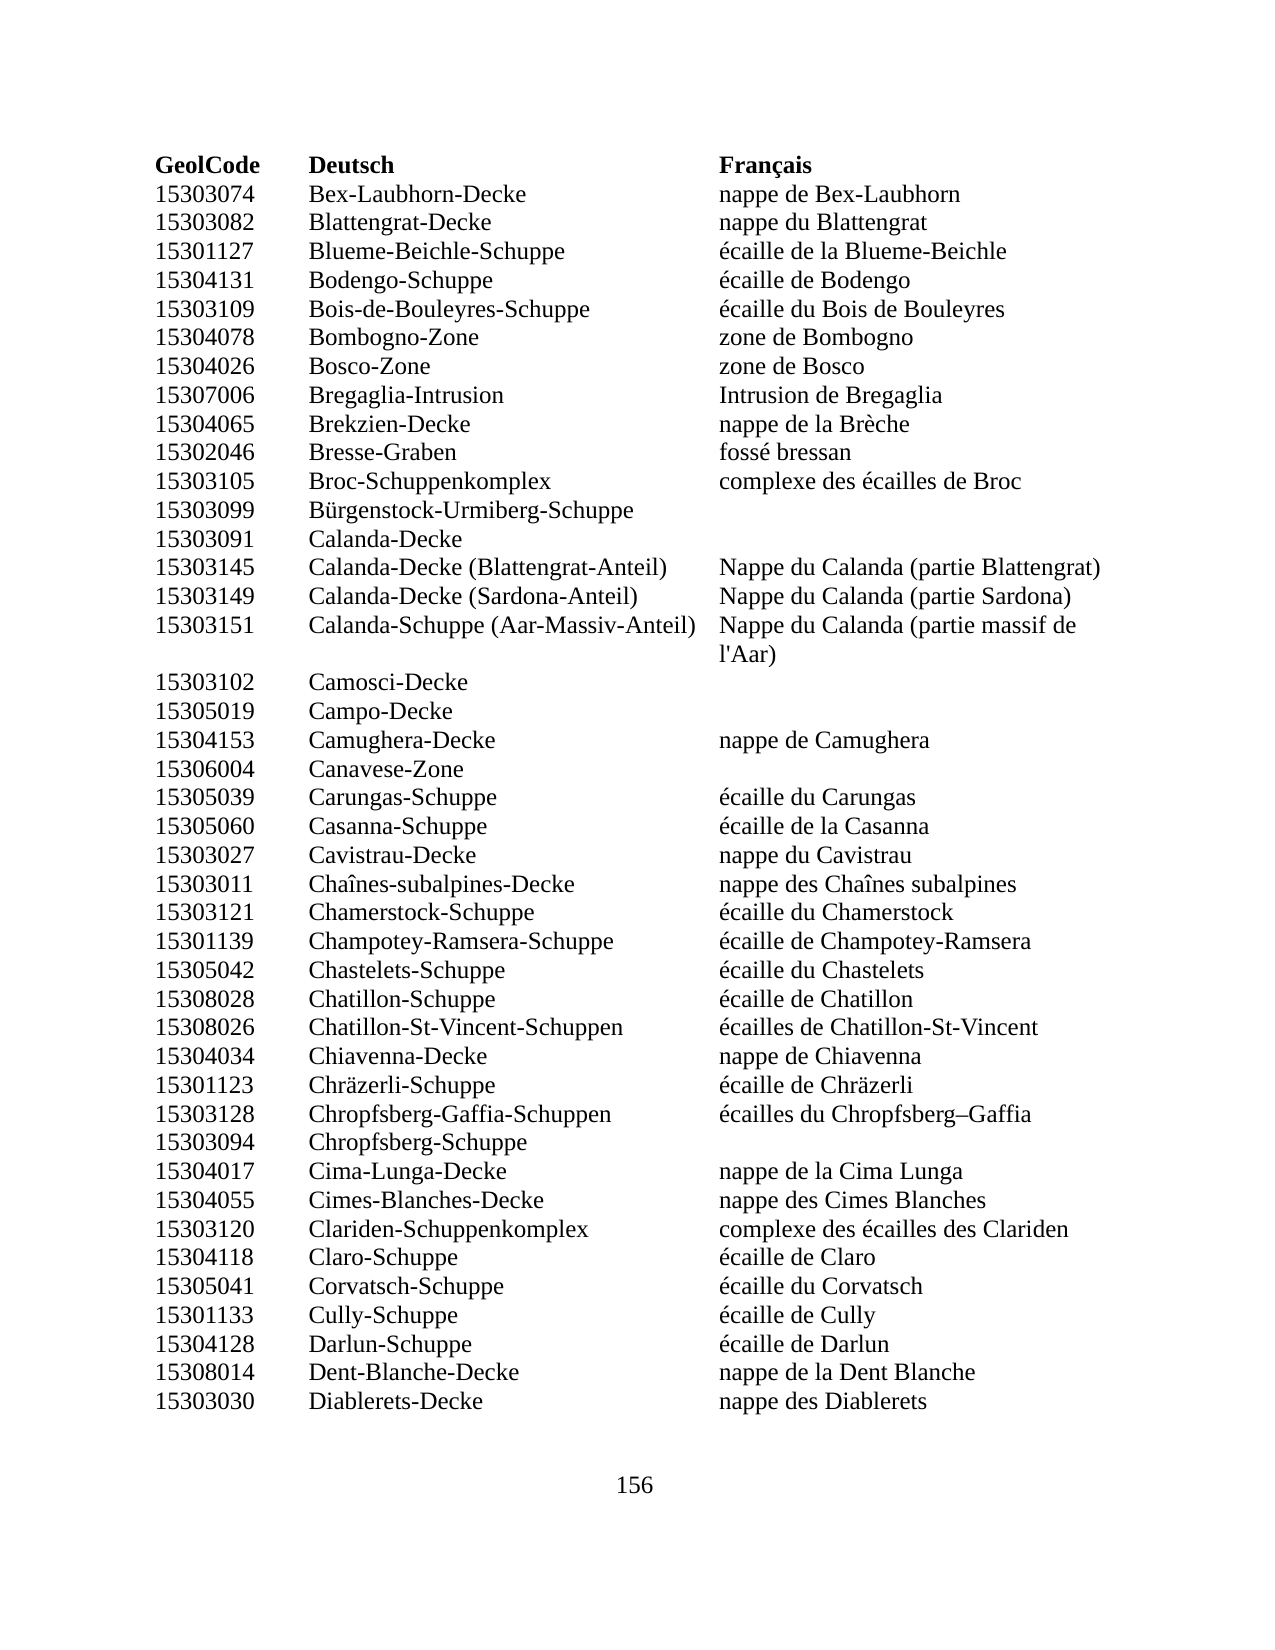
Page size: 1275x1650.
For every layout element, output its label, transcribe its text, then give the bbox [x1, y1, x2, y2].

table_cell 15303128 [150, 1099, 304, 1127]
table_cell 15304065 [150, 409, 304, 437]
table_cell Dent-Blanche-Decke [304, 1358, 714, 1386]
table_cell Blattengrat-Decke [304, 208, 714, 236]
table_cell écaille de Darlun [714, 1329, 1125, 1357]
table_cell Blueme-Beichle-Schuppe [304, 236, 714, 265]
table_cell zone de Bombogno [714, 323, 1125, 351]
table_cell 15302046 [150, 438, 304, 466]
table_cell nappe de Camughera [714, 725, 1125, 754]
table_cell Calanda-Decke [304, 524, 714, 552]
table_cell 15303149 [150, 581, 304, 610]
table_cell Cimes-Blanches-Decke [304, 1185, 714, 1214]
table_cell 15307006 [150, 380, 304, 409]
table_header GeolCode [150, 150, 304, 179]
table_cell Brekzien-Decke [304, 409, 714, 437]
table_cell [714, 495, 1125, 524]
table_cell Chastelets-Schuppe [304, 955, 714, 984]
table_header Français [714, 150, 1125, 179]
table_cell Cully-Schuppe [304, 1300, 714, 1329]
table_cell Bosco-Zone [304, 351, 714, 380]
table_cell Campo-Decke [304, 696, 714, 725]
table_cell 15303105 [150, 466, 304, 495]
table_cell nappe des Cimes Blanches [714, 1185, 1125, 1214]
table_cell écaille de Chräzerli [714, 1070, 1125, 1099]
table_cell 15305060 [150, 811, 304, 840]
table_cell complexe des écailles de Broc [714, 466, 1125, 495]
table_cell [714, 668, 1125, 696]
table_cell 15304128 [150, 1329, 304, 1357]
table_cell nappe de la Brèche [714, 409, 1125, 437]
table_cell écaille de la Blueme-Beichle [714, 236, 1125, 265]
table_cell 15303074 [150, 179, 304, 207]
table_cell Bombogno-Zone [304, 323, 714, 351]
table_cell nappe de la Cima Lunga [714, 1156, 1125, 1185]
table_cell Casanna-Schuppe [304, 811, 714, 840]
table_cell écaille de Champotey-Ramsera [714, 926, 1125, 955]
table_cell 15305042 [150, 955, 304, 984]
table_cell écaille du Carungas [714, 783, 1125, 811]
table_cell 15301127 [150, 236, 304, 265]
table_cell Carungas-Schuppe [304, 783, 714, 811]
table_cell 15304026 [150, 351, 304, 380]
table_cell 15303102 [150, 668, 304, 696]
table_cell [714, 696, 1125, 725]
table_cell nappe des Diablerets [714, 1386, 1125, 1415]
table_cell 15303151 [150, 610, 304, 667]
table_cell 15304055 [150, 1185, 304, 1214]
table_cell Chatillon-Schuppe [304, 984, 714, 1012]
table_cell Chräzerli-Schuppe [304, 1070, 714, 1099]
table_cell Darlun-Schuppe [304, 1329, 714, 1357]
table_cell écaille du Chamerstock [714, 898, 1125, 926]
table_cell Bois-de-Bouleyres-Schuppe [304, 294, 714, 322]
table_cell Chamerstock-Schuppe [304, 898, 714, 926]
table_cell 15301139 [150, 926, 304, 955]
table_cell 15305019 [150, 696, 304, 725]
table_cell Chiavenna-Decke [304, 1041, 714, 1070]
table_cell [714, 754, 1125, 782]
table_header Deutsch [304, 150, 714, 179]
table_cell 15304131 [150, 265, 304, 294]
table_cell 15303094 [150, 1128, 304, 1156]
table_cell Nappe du Calanda (partie Sardona) [714, 581, 1125, 610]
table_cell 15308026 [150, 1013, 304, 1041]
table_cell écaille du Bois de Bouleyres [714, 294, 1125, 322]
table_cell zone de Bosco [714, 351, 1125, 380]
table_cell Canavese-Zone [304, 754, 714, 782]
table_cell nappe de la Dent Blanche [714, 1358, 1125, 1386]
table_cell 15303121 [150, 898, 304, 926]
table_cell nappe du Cavistrau [714, 840, 1125, 869]
table_cell Cima-Lunga-Decke [304, 1156, 714, 1185]
table_cell 15303120 [150, 1214, 304, 1242]
table_cell Champotey-Ramsera-Schuppe [304, 926, 714, 955]
table_cell 15304034 [150, 1041, 304, 1070]
table_cell écailles de Chatillon-St-Vincent [714, 1013, 1125, 1041]
table_cell 15308014 [150, 1358, 304, 1386]
table_cell écaille du Chastelets [714, 955, 1125, 984]
table_cell nappe du Blattengrat [714, 208, 1125, 236]
table_cell 15303027 [150, 840, 304, 869]
table_cell Bregaglia-Intrusion [304, 380, 714, 409]
table_cell 15303011 [150, 869, 304, 897]
table_cell écaille de Bodengo [714, 265, 1125, 294]
table_cell 15303030 [150, 1386, 304, 1415]
table_cell écaille de Claro [714, 1243, 1125, 1271]
table_cell nappe de Chiavenna [714, 1041, 1125, 1070]
table_cell Bex-Laubhorn-Decke [304, 179, 714, 207]
table_cell Chropfsberg-Gaffia-Schuppen [304, 1099, 714, 1127]
table_cell écaille de Cully [714, 1300, 1125, 1329]
table_cell 15303145 [150, 553, 304, 581]
table_cell 15305041 [150, 1271, 304, 1300]
table_cell écailles du Chropfsberg–Gaffia [714, 1099, 1125, 1127]
table_cell Nappe du Calanda (partie Blattengrat) [714, 553, 1125, 581]
table_cell 15303091 [150, 524, 304, 552]
table_cell Claro-Schuppe [304, 1243, 714, 1271]
table_cell 15303082 [150, 208, 304, 236]
table_cell Chropfsberg-Schuppe [304, 1128, 714, 1156]
table_cell 15304078 [150, 323, 304, 351]
table_cell [714, 524, 1125, 552]
table_cell Calanda-Decke (Sardona-Anteil) [304, 581, 714, 610]
table_cell 15305039 [150, 783, 304, 811]
table_cell Cavistrau-Decke [304, 840, 714, 869]
table_cell Calanda-Schuppe (Aar-Massiv-Anteil) [304, 610, 714, 667]
table_cell écaille de la Casanna [714, 811, 1125, 840]
table_cell Corvatsch-Schuppe [304, 1271, 714, 1300]
table_cell Chaînes-subalpines-Decke [304, 869, 714, 897]
table_cell 15304153 [150, 725, 304, 754]
table_cell Camosci-Decke [304, 668, 714, 696]
table_cell 15304118 [150, 1243, 304, 1271]
table_cell Bodengo-Schuppe [304, 265, 714, 294]
table_cell 15304017 [150, 1156, 304, 1185]
table_cell fossé bressan [714, 438, 1125, 466]
table_cell 15308028 [150, 984, 304, 1012]
table_cell Diablerets-Decke [304, 1386, 714, 1415]
table_cell Bürgenstock-Urmiberg-Schuppe [304, 495, 714, 524]
table_cell Bresse-Graben [304, 438, 714, 466]
table_cell Clariden-Schuppenkomplex [304, 1214, 714, 1242]
table_cell nappe des Chaînes subalpines [714, 869, 1125, 897]
table_cell Chatillon-St-Vincent-Schuppen [304, 1013, 714, 1041]
table_cell 15301133 [150, 1300, 304, 1329]
table_cell complexe des écailles des Clariden [714, 1214, 1125, 1242]
table_cell 15303099 [150, 495, 304, 524]
table_cell 15303109 [150, 294, 304, 322]
table_cell Intrusion de Bregaglia [714, 380, 1125, 409]
table_cell [714, 1128, 1125, 1156]
table_cell Calanda-Decke (Blattengrat-Anteil) [304, 553, 714, 581]
table_cell Nappe du Calanda (partie massif de l'Aar) [714, 610, 1125, 667]
table_cell 15301123 [150, 1070, 304, 1099]
table_cell écaille de Chatillon [714, 984, 1125, 1012]
table_cell 15306004 [150, 754, 304, 782]
table_cell écaille du Corvatsch [714, 1271, 1125, 1300]
table_cell nappe de Bex-Laubhorn [714, 179, 1125, 207]
table_cell Broc-Schuppenkomplex [304, 466, 714, 495]
table_cell Camughera-Decke [304, 725, 714, 754]
